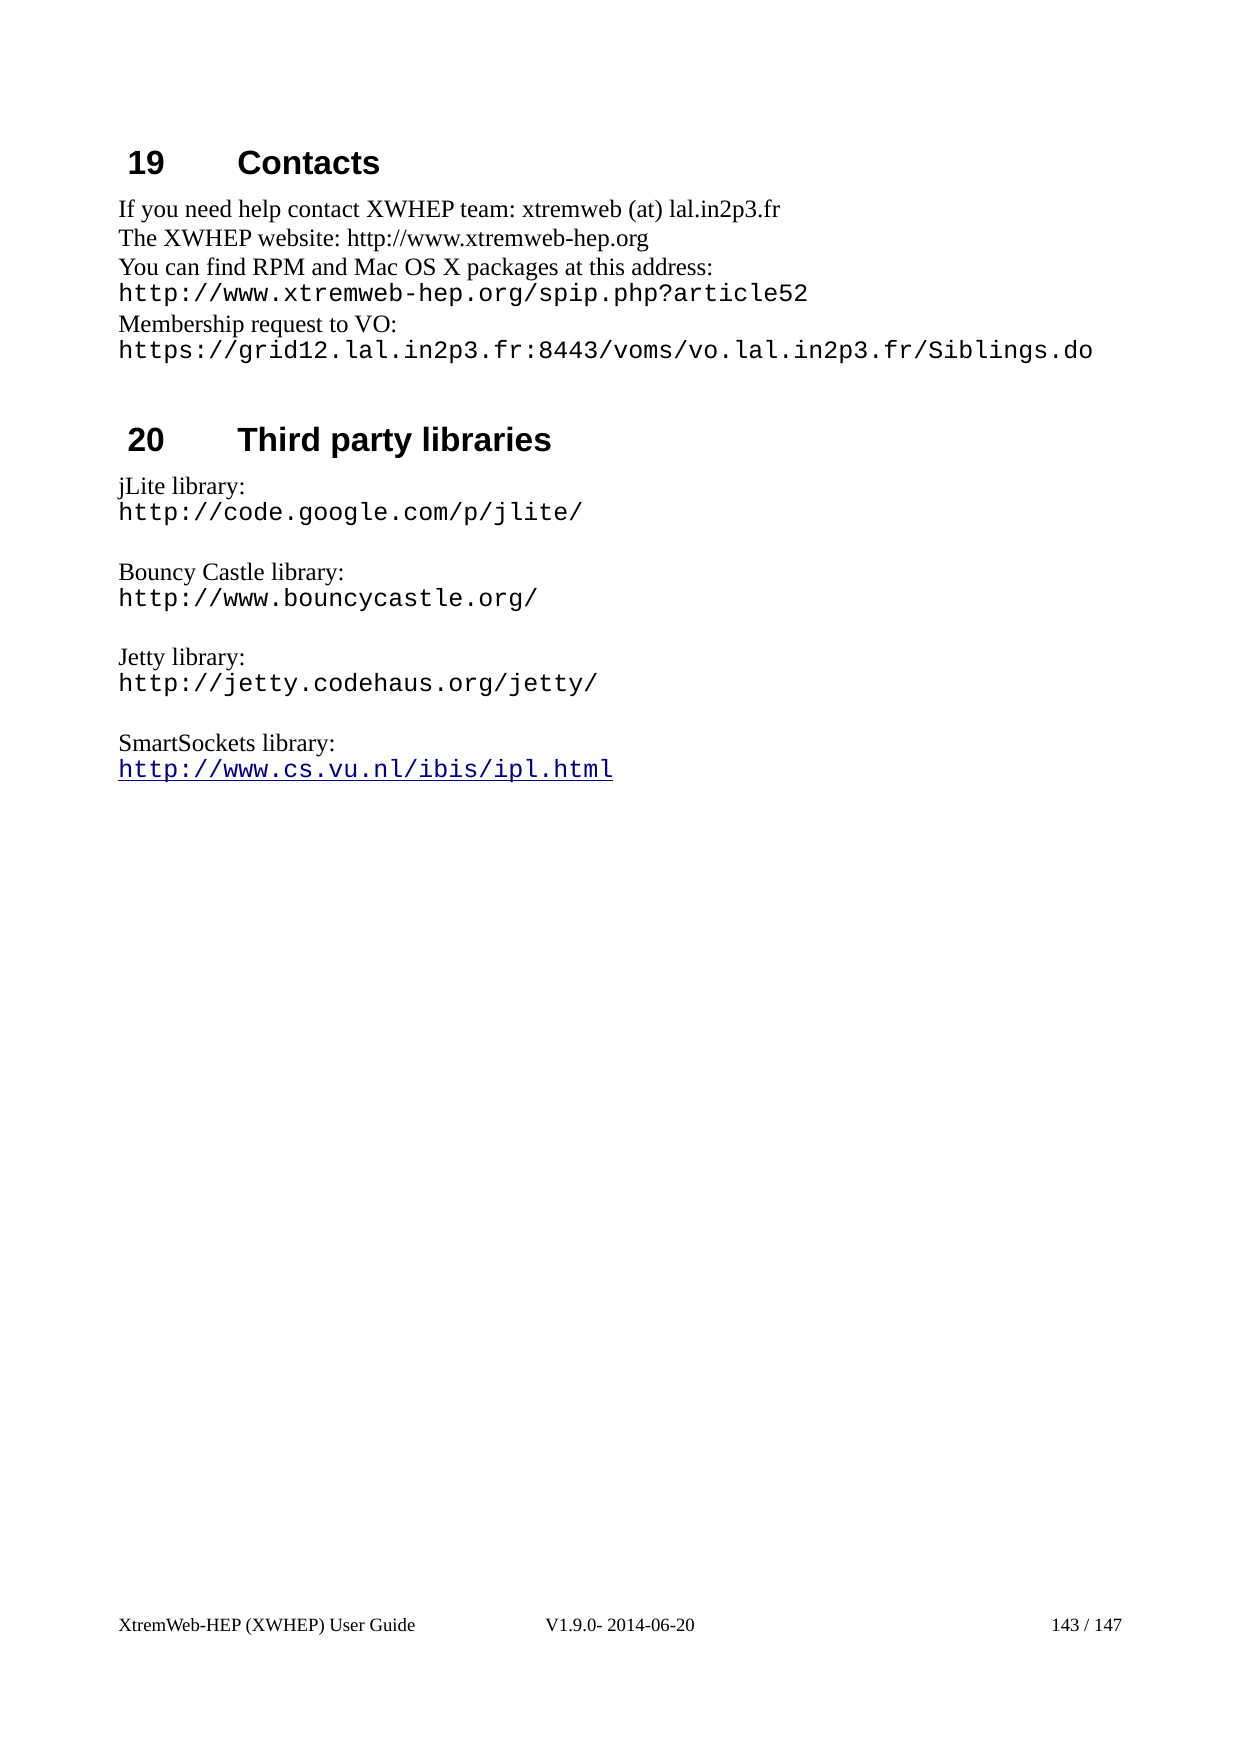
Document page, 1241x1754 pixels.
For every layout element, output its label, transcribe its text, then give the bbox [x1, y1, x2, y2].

subtitle Contacts [118, 143, 1122, 182]
text You can find RPM and Mac OS X packages at this address: [118, 252, 1122, 281]
text http://www.bouncycastle.org/ [118, 585, 1122, 614]
subtitle Third party libraries [118, 420, 1122, 458]
text http://www.xtremweb-hep.org/spip.php?article52 [118, 281, 1122, 309]
text The XWHEP website: http://www.xtremweb-hep.org [118, 223, 1122, 252]
text Jetty library: [118, 642, 1122, 671]
text If you need help contact XWHEP team: xtremweb (at) lal.in2p3.fr [118, 194, 1122, 223]
text jLite library: [118, 471, 1122, 499]
text Bouncy Castle library: [118, 557, 1122, 585]
text http://code.google.com/p/jlite/ [118, 499, 1122, 528]
text SmartSockets library: [118, 728, 1122, 757]
text http://jetty.codehaus.org/jetty/ [118, 671, 1122, 699]
text https://grid12.lal.in2p3.fr:8443/voms/vo.lal.in2p3.fr/Siblings.do [118, 338, 1122, 366]
text Membership request to VO: [118, 309, 1122, 338]
text http://www.cs.vu.nl/ibis/ipl.html [118, 757, 1122, 785]
